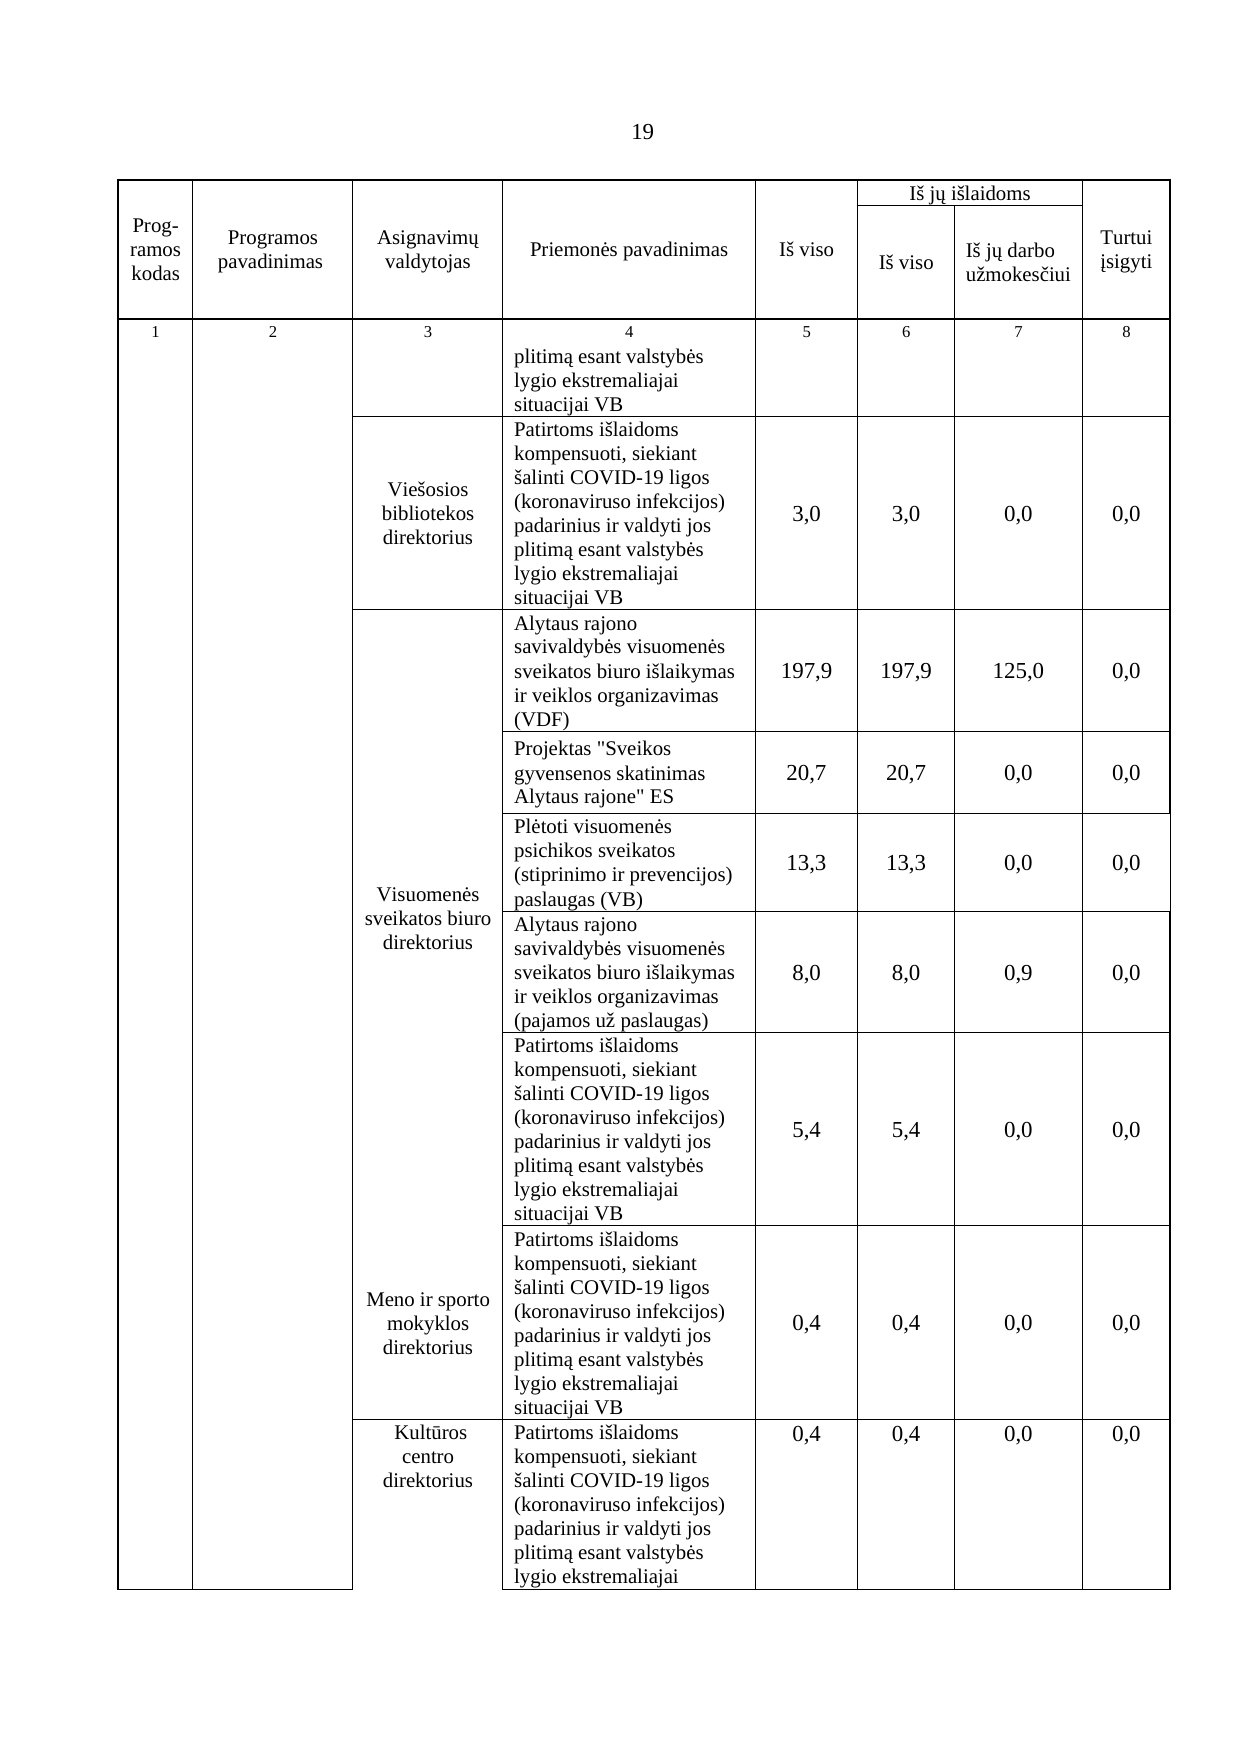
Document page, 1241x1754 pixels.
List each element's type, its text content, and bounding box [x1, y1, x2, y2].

table_cell 0,0 [955, 417, 1082, 609]
table_cell Projektas "Sveikos gyvensenos skatinimas Alytaus rajone" ES [503, 732, 755, 813]
table_cell 0,0 [1083, 417, 1169, 609]
table_cell 197,9 [756, 610, 857, 731]
table_cell Alytaus rajono savivaldybės visuomenės sveikatos biuro išlaikymas ir veiklos organizavimas (pajamos už paslaugas) [503, 912, 755, 1032]
table_cell 0,4 [858, 1420, 954, 1588]
table_cell [955, 343, 1082, 416]
table_cell 0,0 [1083, 814, 1170, 911]
table_cell Patirtoms išlaidoms kompensuoti, siekiant šalinti COVID-19 ligos (koronaviruso infekcijos) padarinius ir valdyti jos plitimą esant valstybės lygio ekstremaliajai situacijai VB [503, 417, 755, 609]
table_cell [756, 343, 857, 416]
table_cell Visuomenės sveikatos biuro direktorius [353, 610, 502, 1225]
table_cell 0,0 [1083, 1033, 1169, 1225]
table_cell 3,0 [756, 417, 857, 609]
table_cell 20,7 [756, 732, 857, 813]
table_cell 0,4 [756, 1226, 857, 1419]
table_cell 5 [756, 320, 857, 343]
table_cell 0,4 [858, 1226, 954, 1419]
table_cell Patirtoms išlaidoms kompensuoti, siekiant šalinti COVID-19 ligos (koronaviruso infekcijos) padarinius ir valdyti jos plitimą esant valstybės lygio ekstremaliajai situacijai VB [503, 1226, 755, 1419]
table_cell 0,0 [1083, 732, 1169, 813]
table_cell 0,0 [955, 1420, 1082, 1588]
table_cell 0,0 [955, 732, 1082, 813]
table_header Prog-ramos kodas [119, 181, 192, 318]
table_cell Meno ir sporto mokyklos direktorius [353, 1225, 502, 1419]
table_header Programos pavadinimas [193, 181, 352, 318]
table_cell 8,0 [756, 912, 857, 1032]
table_cell 0,9 [955, 912, 1082, 1032]
table_cell 0,0 [955, 814, 1082, 911]
table_cell 125,0 [955, 610, 1082, 731]
table_cell 1 [119, 320, 192, 343]
table_cell Plėtoti visuomenės psichikos sveikatos (stiprinimo ir prevencijos) paslaugas (VB) [503, 814, 755, 911]
table_cell Iš viso [858, 206, 954, 318]
table_cell Viešosios bibliotekos direktorius [353, 417, 502, 609]
table_cell 0,0 [955, 1226, 1082, 1419]
table_header Priemonės pavadinimas [503, 181, 755, 318]
table_cell 13,3 [858, 814, 954, 911]
table_header Asignavimų valdytojas [353, 181, 502, 318]
table_cell 0,0 [955, 1033, 1082, 1225]
table_cell [858, 343, 954, 416]
table_header Iš jų išlaidoms [858, 181, 1082, 205]
table_cell 0,0 [1083, 912, 1169, 1032]
table_cell [119, 343, 192, 1588]
table_cell plitimą esant valstybės lygio ekstremaliajai situacijai VB [503, 343, 755, 416]
table_cell Iš jų darbo užmokesčiui [955, 206, 1082, 318]
table_cell 8,0 [858, 912, 954, 1032]
table_cell 6 [858, 320, 954, 343]
table_header Iš viso [756, 181, 857, 318]
table_cell [1083, 343, 1169, 416]
table_cell 5,4 [756, 1033, 857, 1225]
table_cell 2 [193, 320, 352, 343]
table_cell 20,7 [858, 732, 954, 813]
table_cell 4 [503, 320, 755, 343]
table_cell 3 [353, 320, 502, 343]
table_header Turtui įsigyti [1083, 181, 1169, 318]
table_cell 0,4 [756, 1420, 857, 1588]
table_cell Kultūros centro direktorius [353, 1420, 502, 1588]
table_cell 7 [955, 320, 1082, 343]
table_cell Patirtoms išlaidoms kompensuoti, siekiant šalinti COVID-19 ligos (koronaviruso infekcijos) padarinius ir valdyti jos plitimą esant valstybės lygio ekstremaliajai situacijai VB [503, 1033, 755, 1225]
table_cell [193, 343, 352, 1588]
table_cell 8 [1083, 320, 1169, 343]
table_cell 197,9 [858, 610, 954, 731]
table_cell [353, 343, 502, 416]
table_cell 13,3 [756, 814, 857, 911]
table_cell Patirtoms išlaidoms kompensuoti, siekiant šalinti COVID-19 ligos (koronaviruso infekcijos) padarinius ir valdyti jos plitimą esant valstybės lygio ekstremaliajai [503, 1420, 755, 1588]
table_cell Alytaus rajono savivaldybės visuomenės sveikatos biuro išlaikymas ir veiklos organizavimas (VDF) [503, 610, 755, 731]
table_cell 0,0 [1083, 1420, 1169, 1588]
table_cell 5,4 [858, 1033, 954, 1225]
table_cell 0,0 [1083, 1226, 1169, 1419]
table_cell 3,0 [858, 417, 954, 609]
table_cell 0,0 [1083, 610, 1169, 731]
